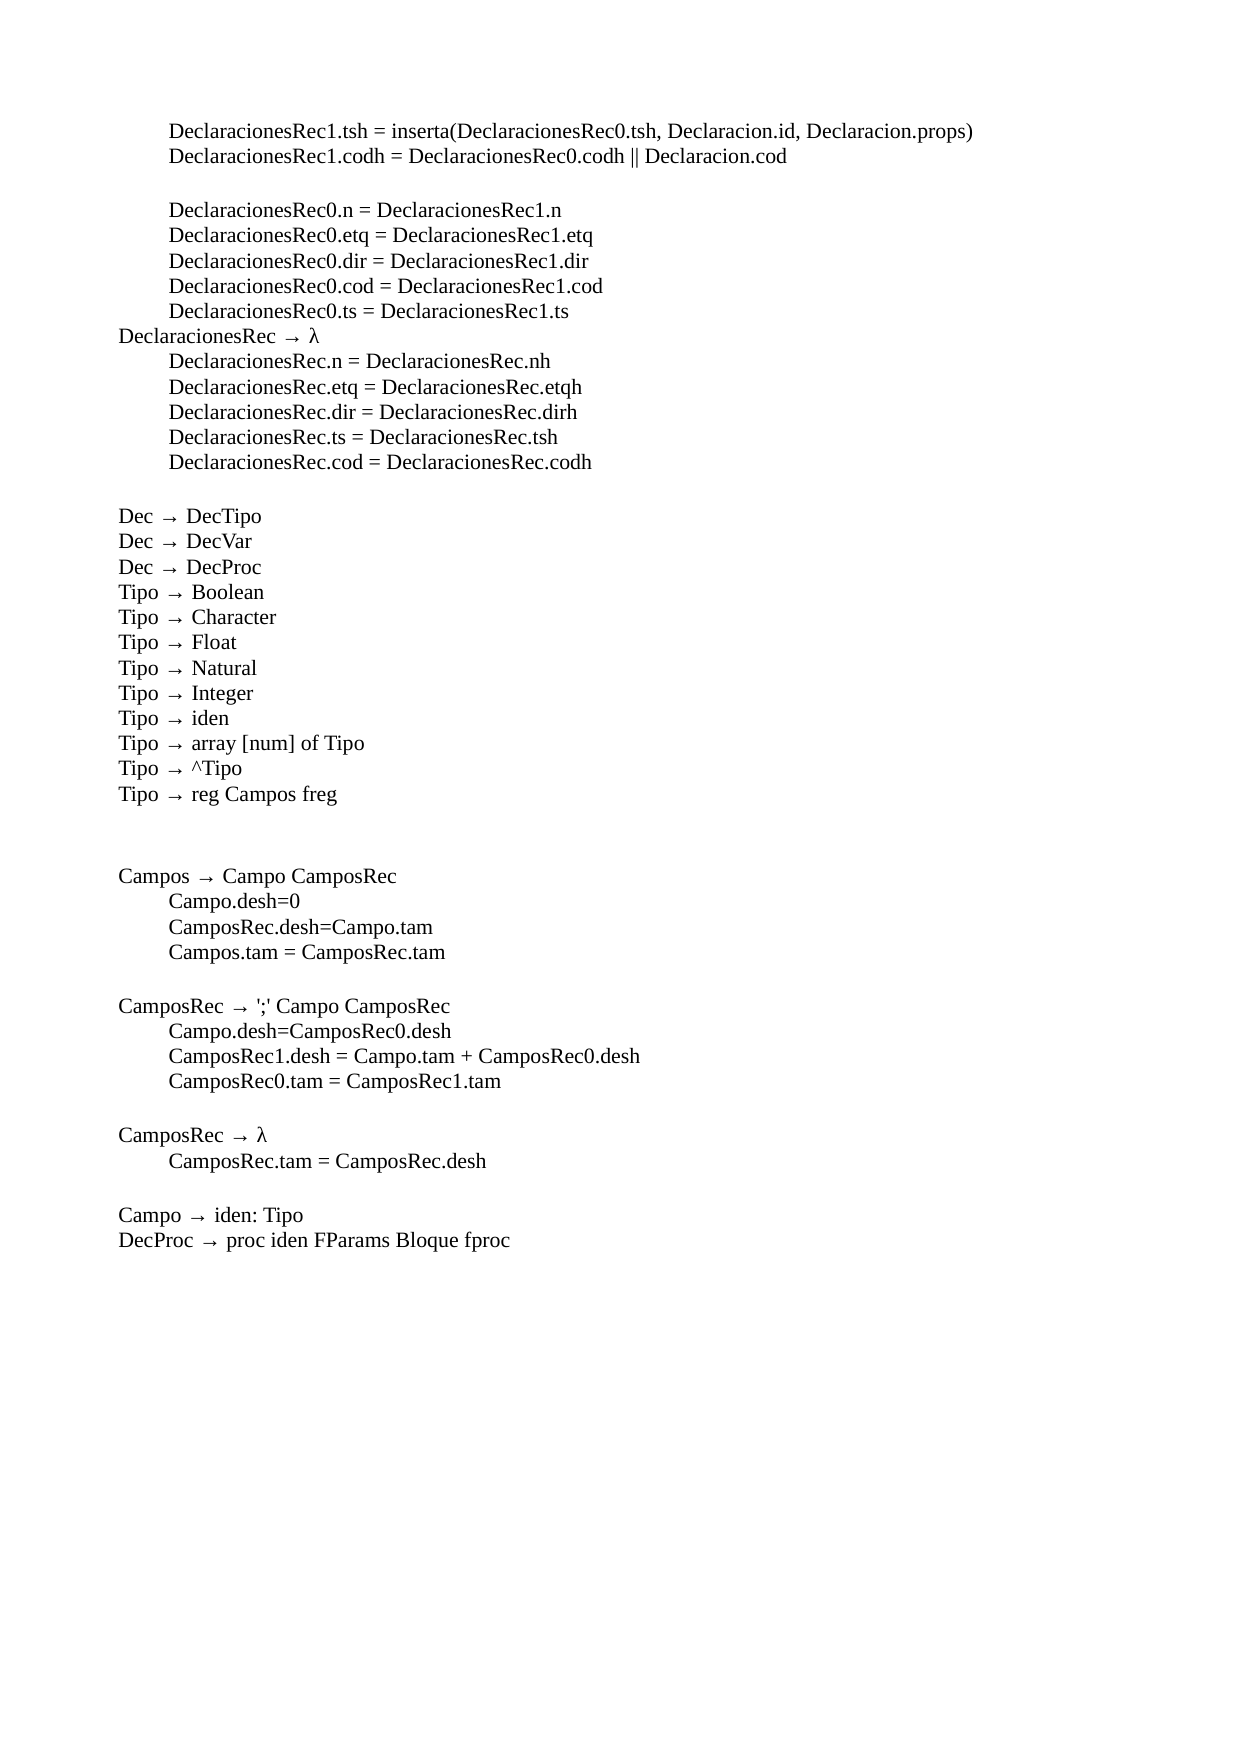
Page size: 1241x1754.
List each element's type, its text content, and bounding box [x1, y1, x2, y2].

text Tipo → array [num] of Tipo [118, 730, 1122, 755]
text DeclaracionesRec.dir = DeclaracionesRec.dirh [118, 399, 1122, 424]
text DeclaracionesRec.etq = DeclaracionesRec.etqh [118, 374, 1122, 399]
text DeclaracionesRec0.cod = DeclaracionesRec1.cod [118, 273, 1122, 298]
text DeclaracionesRec0.ts = DeclaracionesRec1.ts [118, 298, 1122, 323]
text Campo.desh=0 [118, 888, 1122, 914]
text Tipo → iden [118, 705, 1122, 730]
text DeclaracionesRec.cod = DeclaracionesRec.codh [118, 449, 1122, 474]
text Dec → DecProc [118, 554, 1122, 579]
text DeclaracionesRec0.dir = DeclaracionesRec1.dir [118, 248, 1122, 273]
text DeclaracionesRec.n = DeclaracionesRec.nh [118, 348, 1122, 374]
text Dec → DecTipo [118, 503, 1122, 528]
text Campos.tam = CamposRec.tam [118, 939, 1122, 964]
text Tipo → Float [118, 629, 1122, 654]
text DeclaracionesRec1.tsh = inserta(DeclaracionesRec0.tsh, Declaracion.id, Declaracion.props) [118, 118, 1122, 143]
text CamposRec1.desh = Campo.tam + CamposRec0.desh [118, 1043, 1122, 1068]
text CamposRec0.tam = CamposRec1.tam [118, 1068, 1122, 1094]
text CamposRec → λ [118, 1122, 1122, 1148]
text Campo.desh=CamposRec0.desh [118, 1018, 1122, 1043]
text DeclaracionesRec1.codh = DeclaracionesRec0.codh || Declaracion.cod [118, 143, 1122, 168]
text DeclaracionesRec → λ [118, 323, 1122, 348]
text Dec → DecVar [118, 528, 1122, 554]
text CamposRec → ';' Campo CamposRec [118, 993, 1122, 1018]
text Tipo → Character [118, 604, 1122, 629]
text CamposRec.tam = CamposRec.desh [118, 1148, 1122, 1173]
text CamposRec.desh=Campo.tam [118, 914, 1122, 939]
text Campos → Campo CamposRec [118, 863, 1122, 888]
text DeclaracionesRec0.etq = DeclaracionesRec1.etq [118, 222, 1122, 248]
text DeclaracionesRec.ts = DeclaracionesRec.tsh [118, 424, 1122, 449]
text Campo → iden: Tipo [118, 1202, 1122, 1227]
text DeclaracionesRec0.n = DeclaracionesRec1.n [118, 197, 1122, 222]
text Tipo → ^Tipo [118, 755, 1122, 781]
text Tipo → reg Campos freg [118, 781, 1122, 806]
text DecProc → proc iden FParams Bloque fproc [118, 1227, 1122, 1252]
text Tipo → Boolean [118, 579, 1122, 604]
text Tipo → Natural [118, 654, 1122, 680]
text Tipo → Integer [118, 680, 1122, 705]
